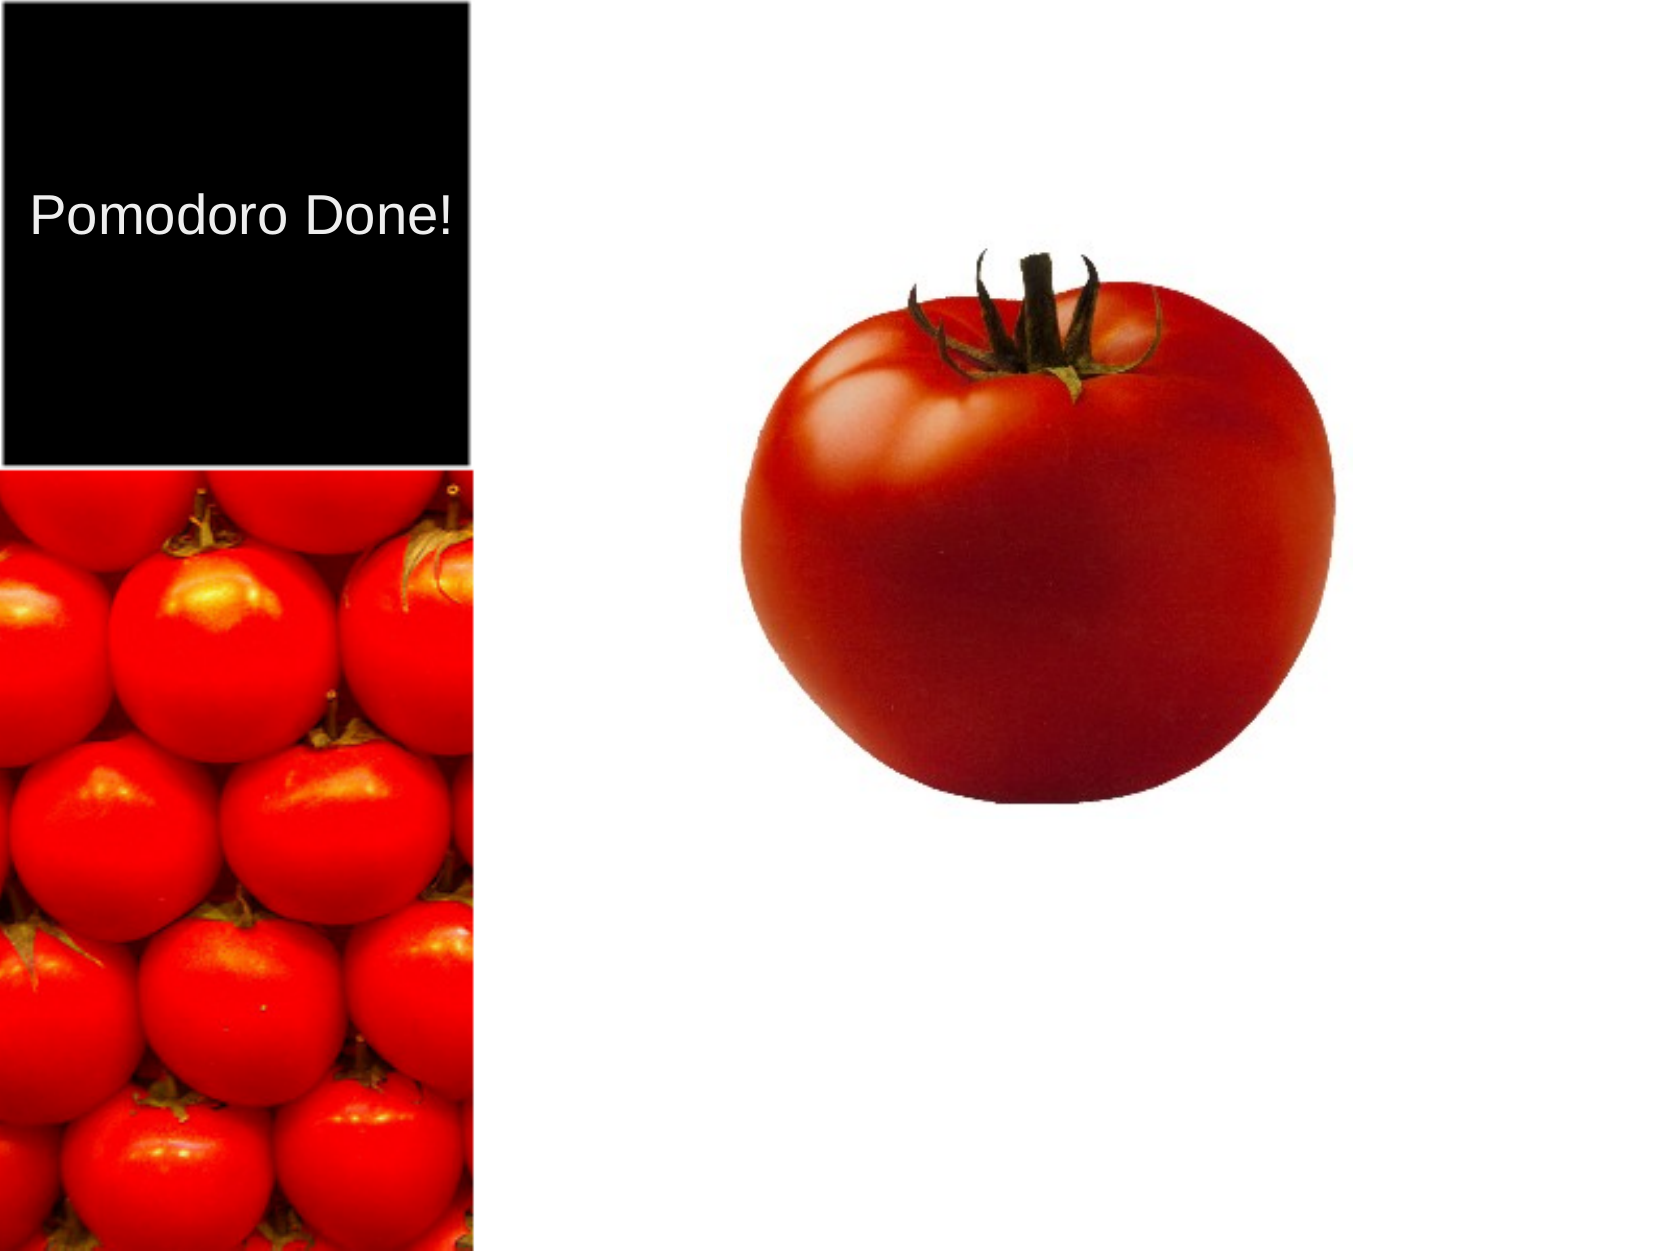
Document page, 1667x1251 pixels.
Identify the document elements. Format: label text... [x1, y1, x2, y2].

text_box Pomodoro Done! [24, 183, 455, 248]
picture [0, 0, 1667, 1251]
